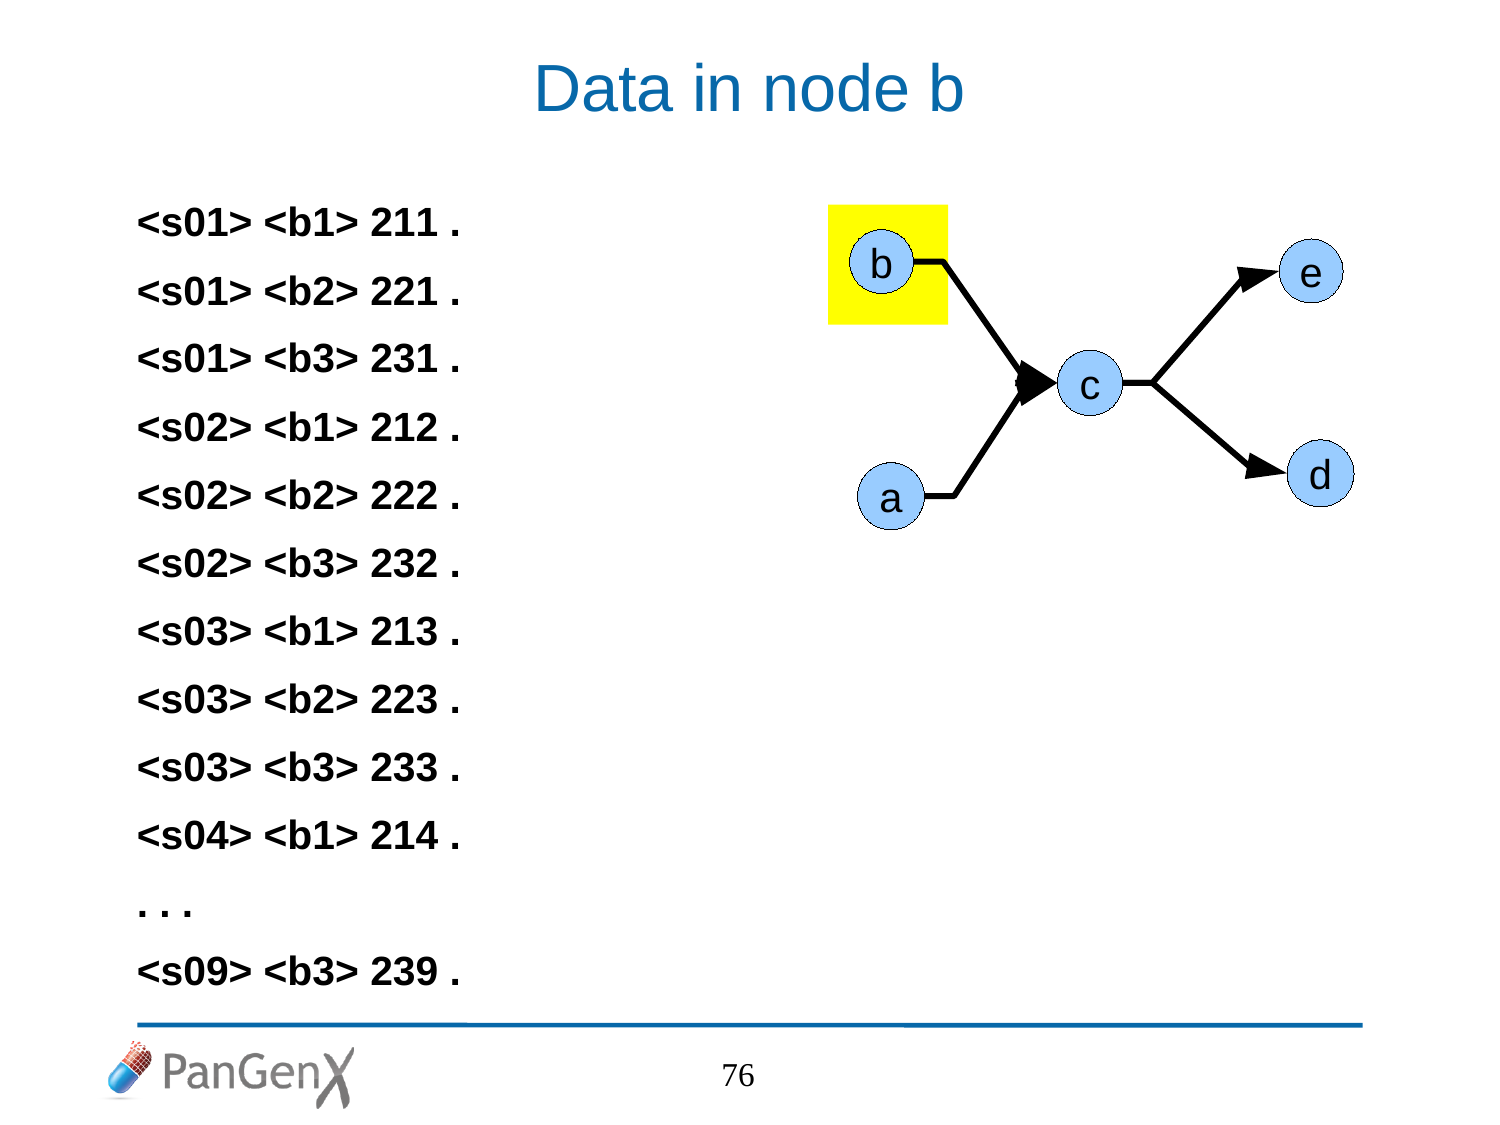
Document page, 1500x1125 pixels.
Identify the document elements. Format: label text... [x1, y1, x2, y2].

text_box e [1279, 238, 1344, 303]
text_box d [1287, 439, 1355, 507]
list <s01> <b1> 211 . <s01> <b2> 221 . <s01> <b3> 231 . <s02> <b1> 212 . <s02> <b2> 222 . <s02> <b3> 232 . <s03> <b1> 213 . <s03> <b2> 223 . <s03> <b3> 233 . <s04> <b1> 214 . . . . <s09> <b3> 239 . [115, 179, 1387, 1005]
title Data in node b [0, 6, 1500, 149]
text_box b [849, 229, 914, 294]
picture [89, 1041, 354, 1109]
text_box c [1057, 350, 1123, 416]
text_box a [857, 462, 925, 530]
